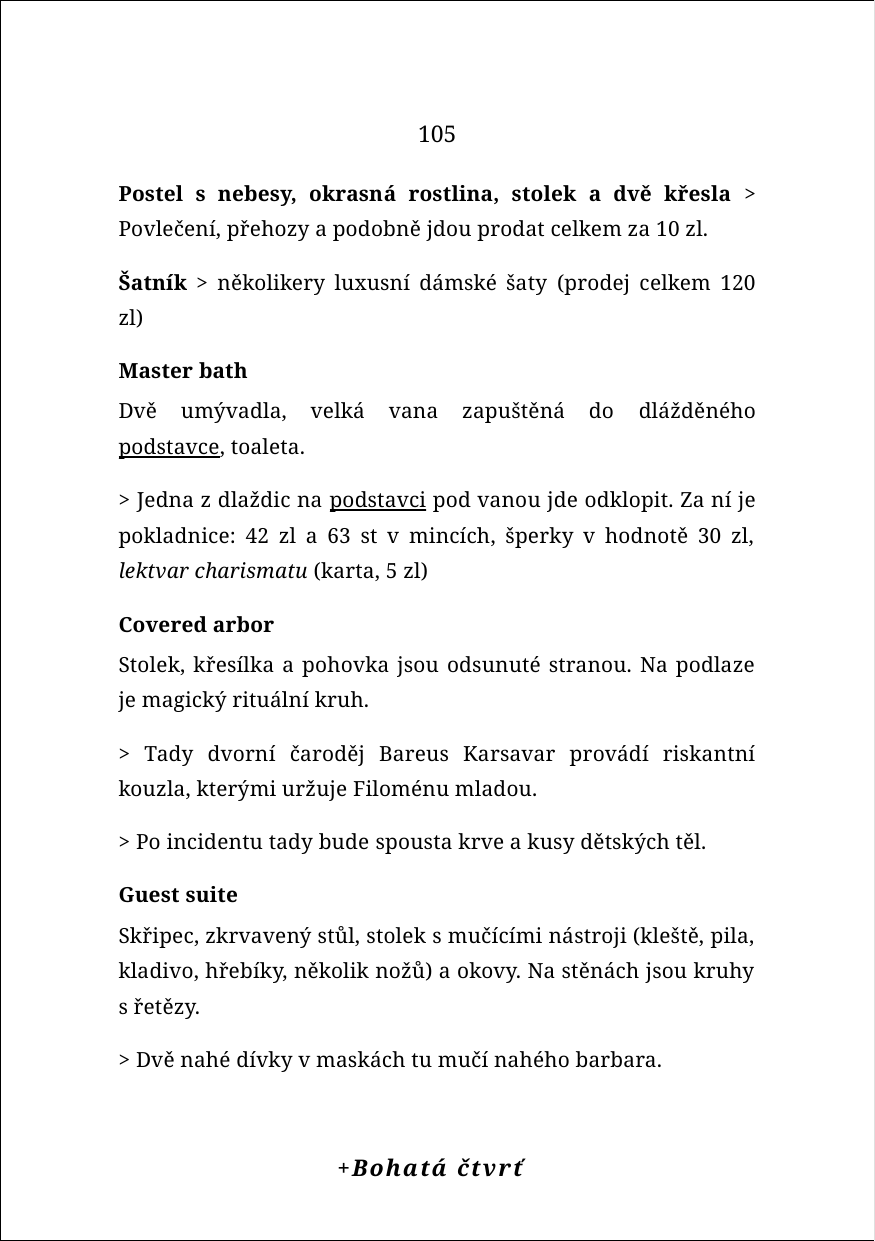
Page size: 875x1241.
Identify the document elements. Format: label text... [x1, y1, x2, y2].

text Postel s nebesy, okrasná rostlina, stolek a dvě křesla > Povlečení, přehozy a podobně jdou prodat celkem za 10 zl. [118, 179, 756, 243]
text > Tady dvorní čaroděj Bareus Karsavar provádí riskantní kouzla, kterými uržuje Filoménu mladou. [118, 739, 756, 803]
subtitle Covered arbor [118, 610, 756, 638]
text Šatník > několikery luxusní dámské šaty (prodej celkem 120 zl) [118, 268, 756, 332]
subtitle Guest suite [118, 881, 756, 909]
text Skřipec, zkrvavený stůl, stolek s mučícími nástroji (kleště, pila, kladivo, hřebíky, několik nožů) a okovy. Na stěnách jsou kruhy s řetězy. [118, 921, 756, 1020]
text > Dvě nahé dívky v maskách tu mučí nahého barbara. [118, 1045, 756, 1073]
text > Po incidentu tady bude spousta krve a kusy dětských těl. [118, 827, 756, 856]
text > Jedna z dlaždic na podstavci pod vanou jde odklopit. Za ní je pokladnice: 42 zl a 63 st v mincích, šperky v hodnotě 30 zl, lektvar charismatu (karta, 5 zl) [118, 485, 756, 585]
subtitle Master bath [118, 356, 756, 385]
text Stolek, křesílka a pohovka jsou odsunuté stranou. Na podlaze je magický rituální kruh. [118, 650, 756, 714]
text Dvě umývadla, velká vana zapuštěná do dlážděného podstavce, toaleta. [118, 397, 756, 461]
